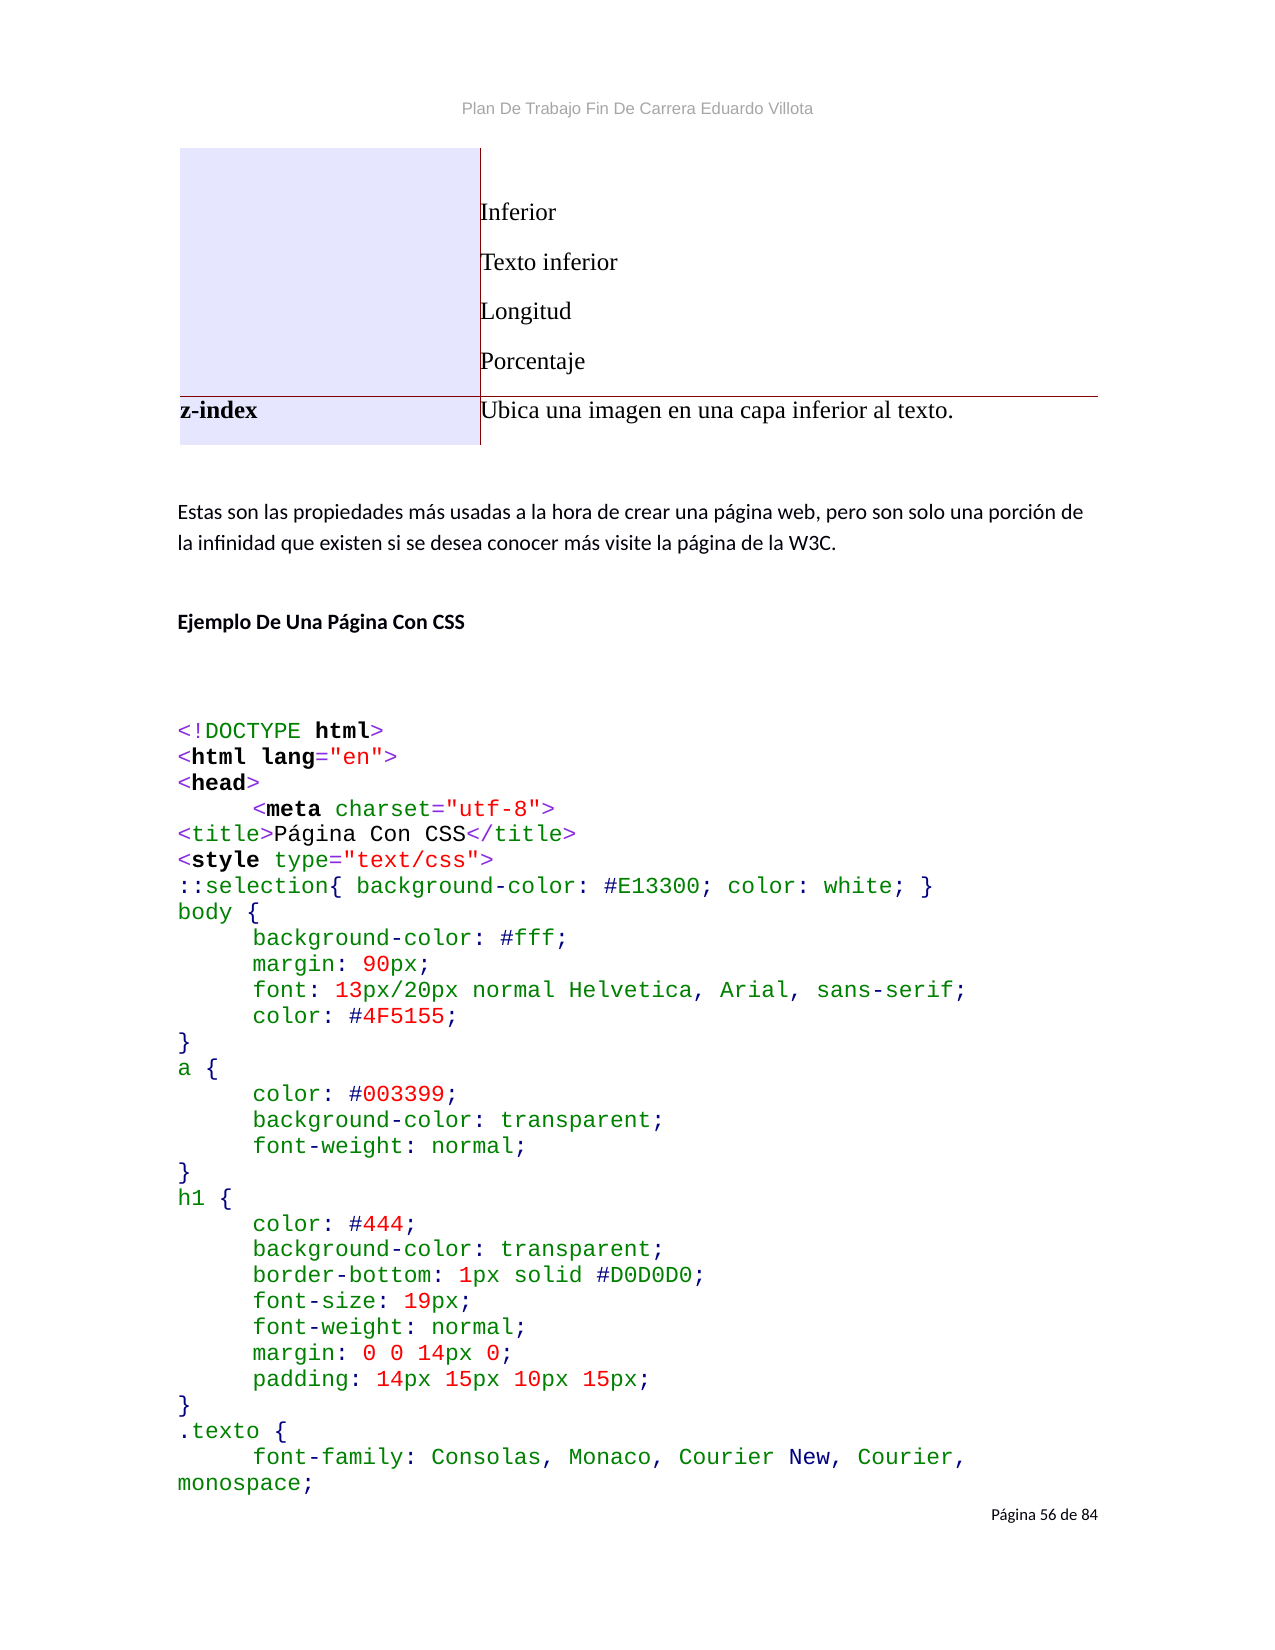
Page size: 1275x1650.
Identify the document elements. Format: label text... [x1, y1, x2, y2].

text color: #003399; [177, 1082, 1098, 1108]
text background-color: transparent; [177, 1108, 1098, 1134]
text <meta charset="utf-8"> [177, 797, 1098, 823]
text body { [177, 901, 1098, 927]
text h1 { [177, 1186, 1098, 1212]
table_cell Porcentaje [481, 346, 1097, 396]
table_cell Inferior [481, 197, 1097, 247]
text background-color: transparent; [177, 1238, 1098, 1264]
text } [177, 1160, 1098, 1186]
text <style type="text/css"> [177, 849, 1098, 875]
text margin: 90px; [177, 952, 1098, 978]
table_cell Longitud [481, 296, 1097, 346]
table_cell Texto inferior [481, 247, 1097, 296]
text font: 13px/20px normal Helvetica, Arial, sans-serif; [177, 978, 1098, 1004]
text padding: 14px 15px 10px 15px; [177, 1367, 1098, 1393]
text color: #444; [177, 1212, 1098, 1238]
text <head> [177, 771, 1098, 797]
text background-color: #fff; [177, 927, 1098, 952]
text Estas son las propiedades más usadas a la hora de crear una página web, pero son solo una porción de la infinidad que existen si se desea conocer más visite la página de la W3C. [177, 498, 1098, 556]
table_cell Ubica una imagen en una capa inferior al texto. [481, 397, 1097, 445]
text color: #4F5155; [177, 1004, 1098, 1030]
text <!DOCTYPE html> [177, 719, 1098, 745]
table_cell z-index [180, 397, 480, 445]
text font-weight: normal; [177, 1134, 1098, 1160]
text Ejemplo De Una Página Con CSS [177, 608, 1098, 635]
text <title>Página Con CSS</title> [177, 823, 1098, 849]
text .texto { [177, 1419, 1098, 1445]
text font-weight: normal; [177, 1316, 1098, 1342]
text font-size: 19px; [177, 1290, 1098, 1316]
text } [177, 1393, 1098, 1419]
text <html lang="en"> [177, 745, 1098, 771]
text ::selection{ background-color: #E13300; color: white; } [177, 875, 1098, 901]
table_cell [180, 148, 480, 396]
text a { [177, 1056, 1098, 1082]
text font-family: Consolas, Monaco, Courier New, Courier, monospace; [177, 1445, 1098, 1497]
table_cell [481, 148, 1097, 197]
text border-bottom: 1px solid #D0D0D0; [177, 1264, 1098, 1290]
text margin: 0 0 14px 0; [177, 1342, 1098, 1367]
text } [177, 1030, 1098, 1056]
